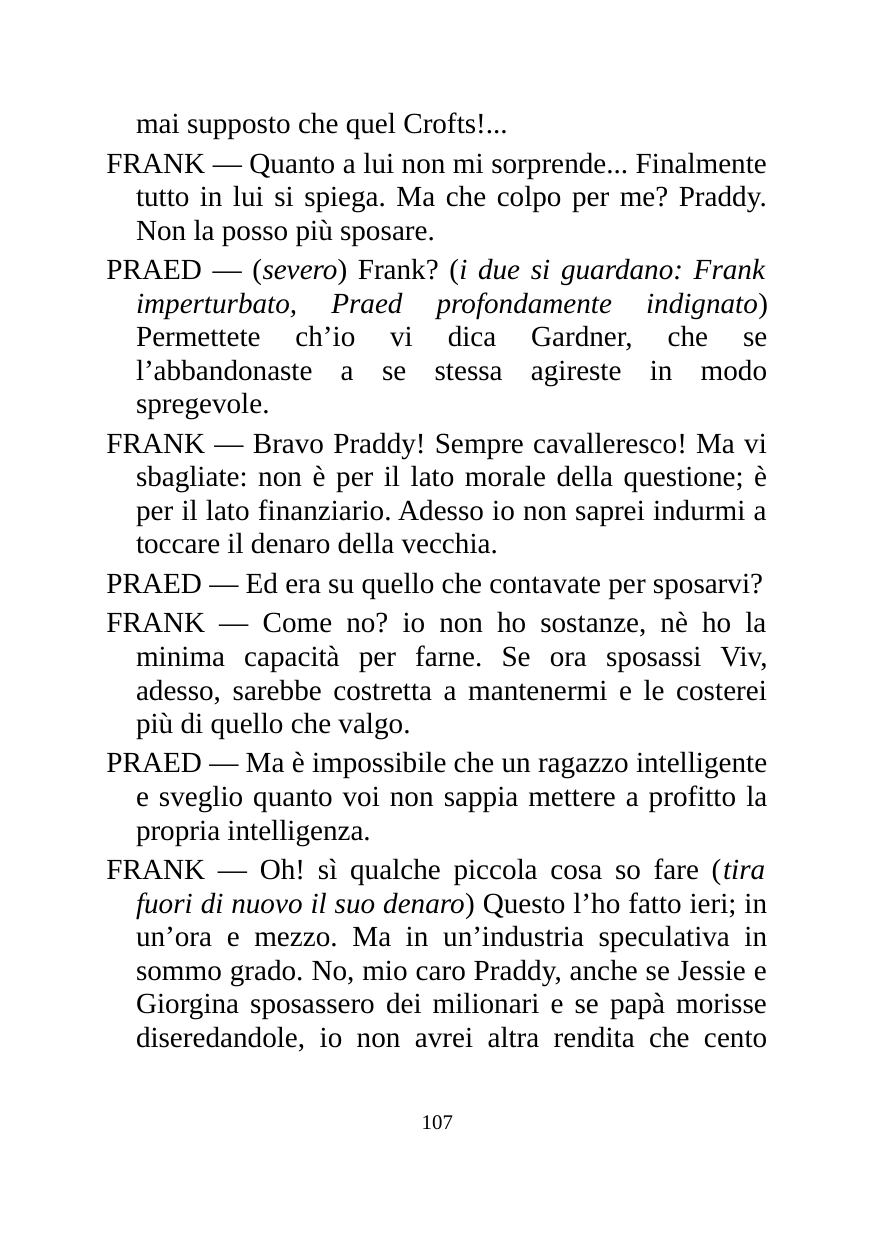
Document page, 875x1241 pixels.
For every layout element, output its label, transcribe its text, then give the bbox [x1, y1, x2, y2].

text FRANK — Bravo Praddy! Sempre cavalleresco! Ma vi sbagliate: non è per il lato morale della questione; è per il lato finanziario. Adesso io non saprei indurmi a toccare il denaro della vecchia. [106, 426, 768, 560]
text PRAED — Ma è impossibile che un ragazzo intelligente e sveglio quanto voi non sappia mettere a profitto la propria intelligenza. [106, 746, 768, 846]
text FRANK — Oh! sì qualche piccola cosa so fare (tira fuori di nuovo il suo denaro) Questo l’ho fatto ieri; in un’ora e mezzo. Ma in un’industria speculativa in sommo grado. No, mio caro Praddy, anche se Jessie e Giorgina sposassero dei milionari e se papà morisse diseredandole, io non avrei altra rendita che cento [106, 852, 768, 1053]
text FRANK — Quanto a lui non mi sorprende... Finalmente tutto in lui si spiega. Ma che colpo per me? Praddy. Non la posso più sposare. [106, 146, 768, 246]
text FRANK — Come no? io non ho sostanze, nè ho la minima capacità per farne. Se ora sposassi Viv, adesso, sarebbe costretta a mantenermi e le costerei più di quello che valgo. [106, 606, 768, 740]
text mai supposto che quel Crofts!... [106, 106, 768, 140]
text PRAED — Ed era su quello che contavate per sposarvi? [106, 566, 768, 599]
text PRAED — (severo) Frank? (i due si guardano: Frank imperturbato, Praed profondamente indignato) Permettete ch’io vi dica Gardner, che se l’abbandonaste a se stessa agireste in modo spregevole. [106, 252, 768, 420]
